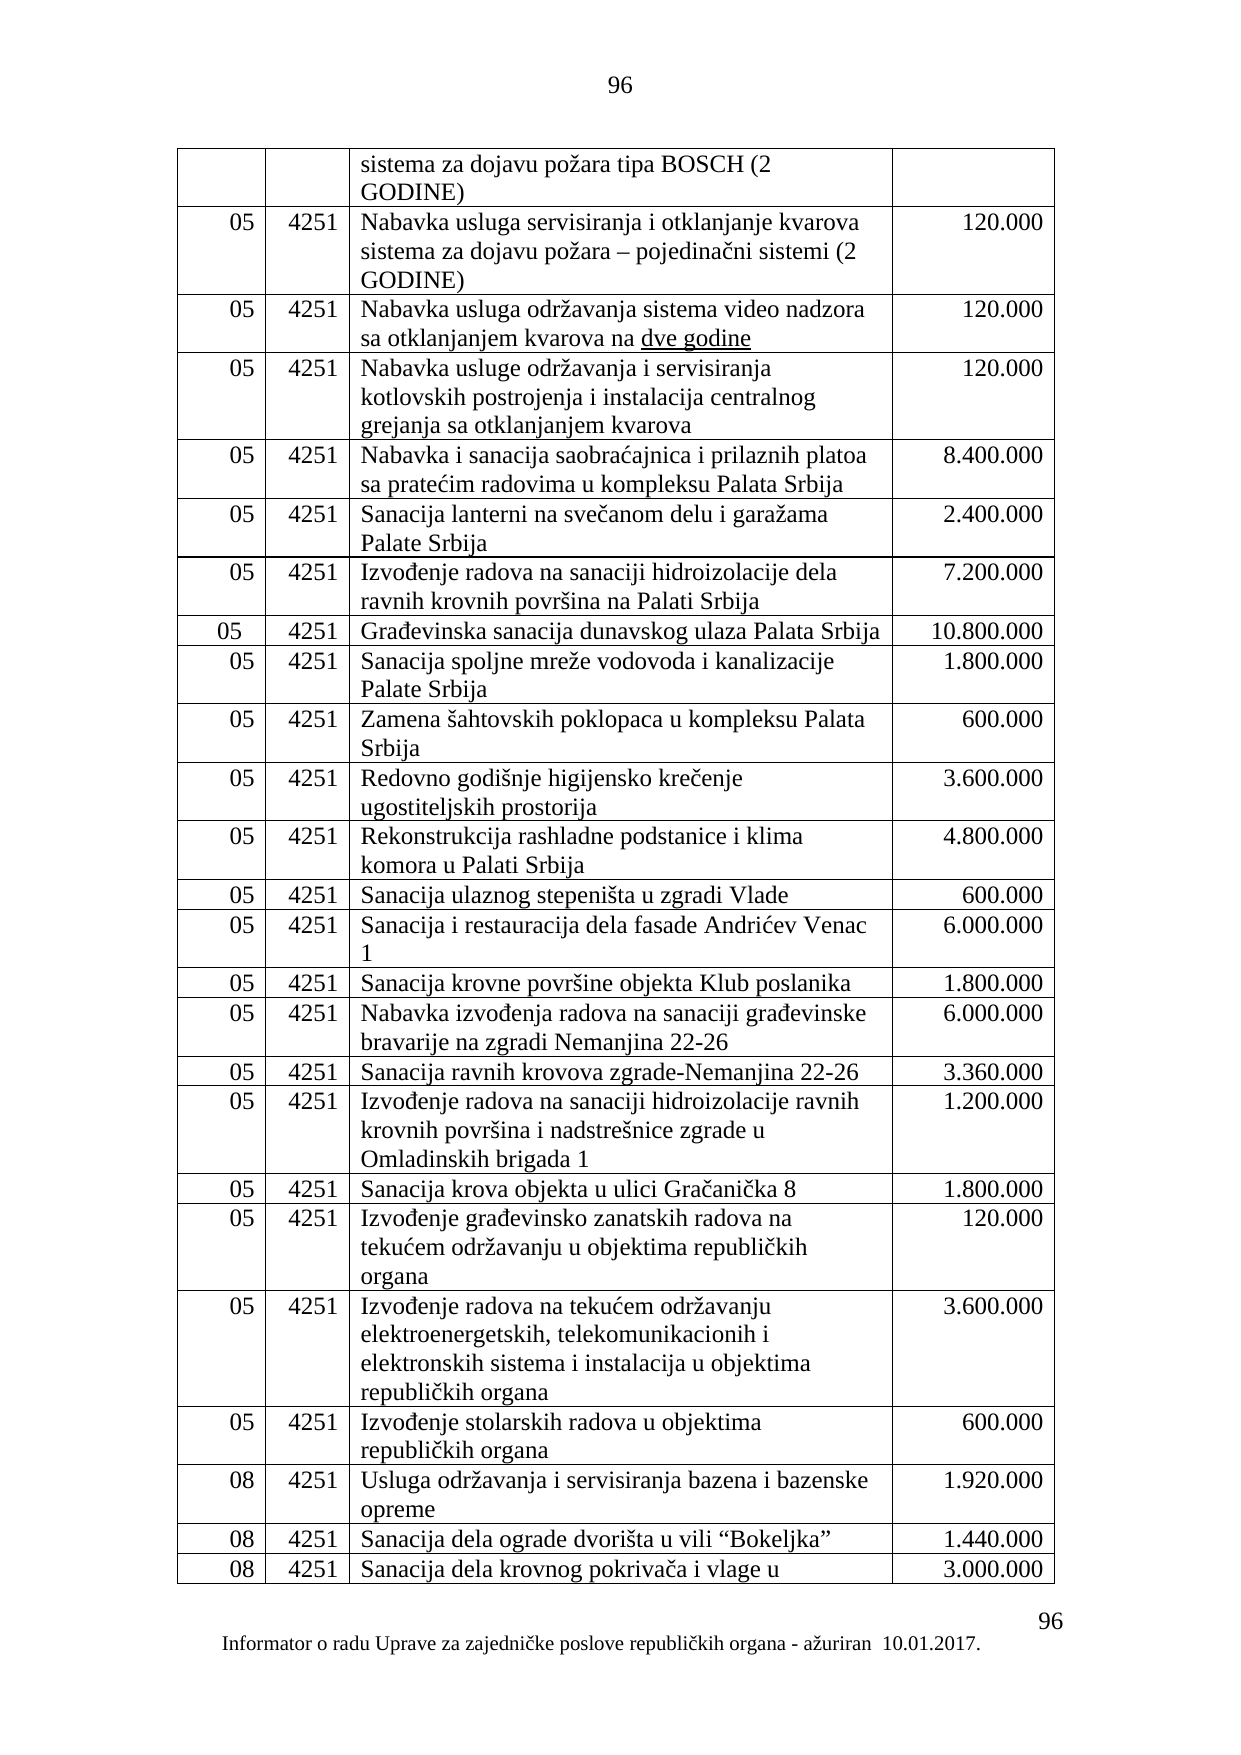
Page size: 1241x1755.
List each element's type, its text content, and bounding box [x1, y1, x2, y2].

table_cell Rekonstrukcija rashladne podstanice i klima komora u Palati Srbija [350, 821, 892, 879]
table_cell [893, 149, 1054, 206]
table_cell 4251 [266, 880, 349, 909]
table_cell 05 [178, 910, 265, 967]
table_cell 7.200.000 [893, 558, 1054, 615]
table_cell 4251 [266, 1174, 349, 1202]
table_cell 05 [178, 353, 265, 439]
table_cell 08 [178, 1465, 265, 1523]
table_cell 4.800.000 [893, 821, 1054, 879]
table_cell 3.000.000 [893, 1554, 1054, 1582]
table_cell 4251 [266, 207, 349, 293]
table_cell 10.800.000 [893, 616, 1054, 645]
table_cell 4251 [266, 1465, 349, 1523]
table_cell Sanacija ravnih krovova zgrade-Nemanjina 22-26 [350, 1057, 892, 1085]
table_cell Izvođenje radova na sanaciji hidroizolacije dela ravnih krovnih površina na Palati Srbija [350, 558, 892, 615]
table_cell Građevinska sanacija dunavskog ulaza Palata Srbija [350, 616, 892, 645]
table_cell 05 [178, 207, 265, 293]
table_cell 05 [178, 821, 265, 879]
table_cell 4251 [266, 353, 349, 439]
table_cell [266, 149, 349, 206]
table_cell 05 [178, 295, 265, 352]
table_cell 4251 [266, 910, 349, 967]
table_cell 4251 [266, 499, 349, 556]
table_cell 1.440.000 [893, 1524, 1054, 1553]
table_cell 1.920.000 [893, 1465, 1054, 1523]
table_cell 05 [178, 1057, 265, 1085]
table_cell Sanacija dela krovnog pokrivača i vlage u [350, 1554, 892, 1582]
table_cell 4251 [266, 558, 349, 615]
table_cell 08 [178, 1524, 265, 1553]
table_cell 2.400.000 [893, 499, 1054, 556]
table_cell 3.600.000 [893, 1291, 1054, 1406]
table_cell 3.600.000 [893, 763, 1054, 820]
table_cell 05 [178, 968, 265, 997]
table_cell 4251 [266, 1554, 349, 1582]
table_cell 05 [178, 616, 265, 645]
table_cell 08 [178, 1554, 265, 1582]
table_cell 4251 [266, 998, 349, 1056]
table_cell 1.800.000 [893, 646, 1054, 703]
table_cell Izvođenje radova na sanaciji hidroizolacije ravnih krovnih površina i nadstrešnice zgrade u Omladinskih brigada 1 [350, 1086, 892, 1173]
table_cell 6.000.000 [893, 910, 1054, 967]
table_cell [178, 149, 265, 206]
table_cell 4251 [266, 440, 349, 498]
table_cell Usluga održavanja i servisiranja bazena i bazenske opreme [350, 1465, 892, 1523]
table_cell sistema za dojavu požara tipa BOSCH (2 GODINE) [350, 149, 892, 206]
table_cell Sanacija i restauracija dela fasade Andrićev Venac 1 [350, 910, 892, 967]
table_cell 4251 [266, 295, 349, 352]
table_cell 05 [178, 1174, 265, 1202]
table_cell 4251 [266, 968, 349, 997]
table_cell Nabavka i sanacija saobraćajnica i prilaznih platoa sa pratećim radovima u kompleksu Palata Srbija [350, 440, 892, 498]
table_cell Sanacija dela ograde dvorišta u vili “Bokelјka” [350, 1524, 892, 1553]
table_cell 4251 [266, 1291, 349, 1406]
table_cell Sanacija lanterni na svečanom delu i garažama Palate Srbija [350, 499, 892, 556]
table_cell Sanacija spolјne mreže vodovoda i kanalizacije Palate Srbija [350, 646, 892, 703]
table_cell 4251 [266, 1086, 349, 1173]
table_cell 120.000 [893, 1204, 1054, 1290]
table_cell 4251 [266, 1407, 349, 1464]
table_cell 05 [178, 998, 265, 1056]
table_cell 05 [178, 1291, 265, 1406]
table_cell 05 [178, 1086, 265, 1173]
table_cell 05 [178, 763, 265, 820]
table_cell 4251 [266, 646, 349, 703]
table_cell 4251 [266, 763, 349, 820]
table_cell 05 [178, 880, 265, 909]
table_cell 120.000 [893, 295, 1054, 352]
table_cell Nabavka usluge održavanja i servisiranja kotlovskih postrojenja i instalacija centralnog grejanja sa otklanjanjem kvarova [350, 353, 892, 439]
table_cell 05 [178, 1204, 265, 1290]
table_cell 4251 [266, 1524, 349, 1553]
table_cell 120.000 [893, 207, 1054, 293]
table_cell 6.000.000 [893, 998, 1054, 1056]
table_cell 05 [178, 558, 265, 615]
table_cell Izvođenje stolarskih radova u objektima republičkih organa [350, 1407, 892, 1464]
table_cell 3.360.000 [893, 1057, 1054, 1085]
table_cell 05 [178, 1407, 265, 1464]
table_cell Sanacija krova objekta u ulici Gračanička 8 [350, 1174, 892, 1202]
table_cell 4251 [266, 821, 349, 879]
table_cell 1.200.000 [893, 1086, 1054, 1173]
table_cell 600.000 [893, 704, 1054, 762]
table_cell Sanacija ulaznog stepeništa u zgradi Vlade [350, 880, 892, 909]
table_cell Nabavka izvođenja radova na sanaciji građevinske bravarije na zgradi Nemanjina 22-26 [350, 998, 892, 1056]
table_cell 1.800.000 [893, 1174, 1054, 1202]
table_cell 4251 [266, 704, 349, 762]
table_cell 05 [178, 499, 265, 556]
table_cell 4251 [266, 1204, 349, 1290]
table_cell Nabavka usluga održavanja sistema video nadzora sa otklanjanjem kvarova na dve godine [350, 295, 892, 352]
table_cell 05 [178, 440, 265, 498]
table_cell 4251 [266, 616, 349, 645]
table_cell Redovno godišnje higijensko krečenje ugostitelјskih prostorija [350, 763, 892, 820]
table_cell 120.000 [893, 353, 1054, 439]
table_cell 1.800.000 [893, 968, 1054, 997]
table_cell Nabavka usluga servisiranja i otklanjanje kvarova sistema za dojavu požara – pojedinačni sistemi (2 GODINE) [350, 207, 892, 293]
table_cell 600.000 [893, 1407, 1054, 1464]
table_cell 8.400.000 [893, 440, 1054, 498]
table_cell Izvođenje građevinsko zanatskih radova na tekućem održavanju u objektima republičkih organa [350, 1204, 892, 1290]
table_cell 05 [178, 704, 265, 762]
table_cell 4251 [266, 1057, 349, 1085]
table_cell Izvođenje radova na tekućem održavanju elektroenergetskih, telekomunikacionih i elektronskih sistema i instalacija u objektima republičkih organa [350, 1291, 892, 1406]
table_cell 05 [178, 646, 265, 703]
table_cell 600.000 [893, 880, 1054, 909]
table_cell Zamena šahtovskih poklopaca u kompleksu Palata Srbija [350, 704, 892, 762]
table_cell Sanacija krovne površine objekta Klub poslanika [350, 968, 892, 997]
